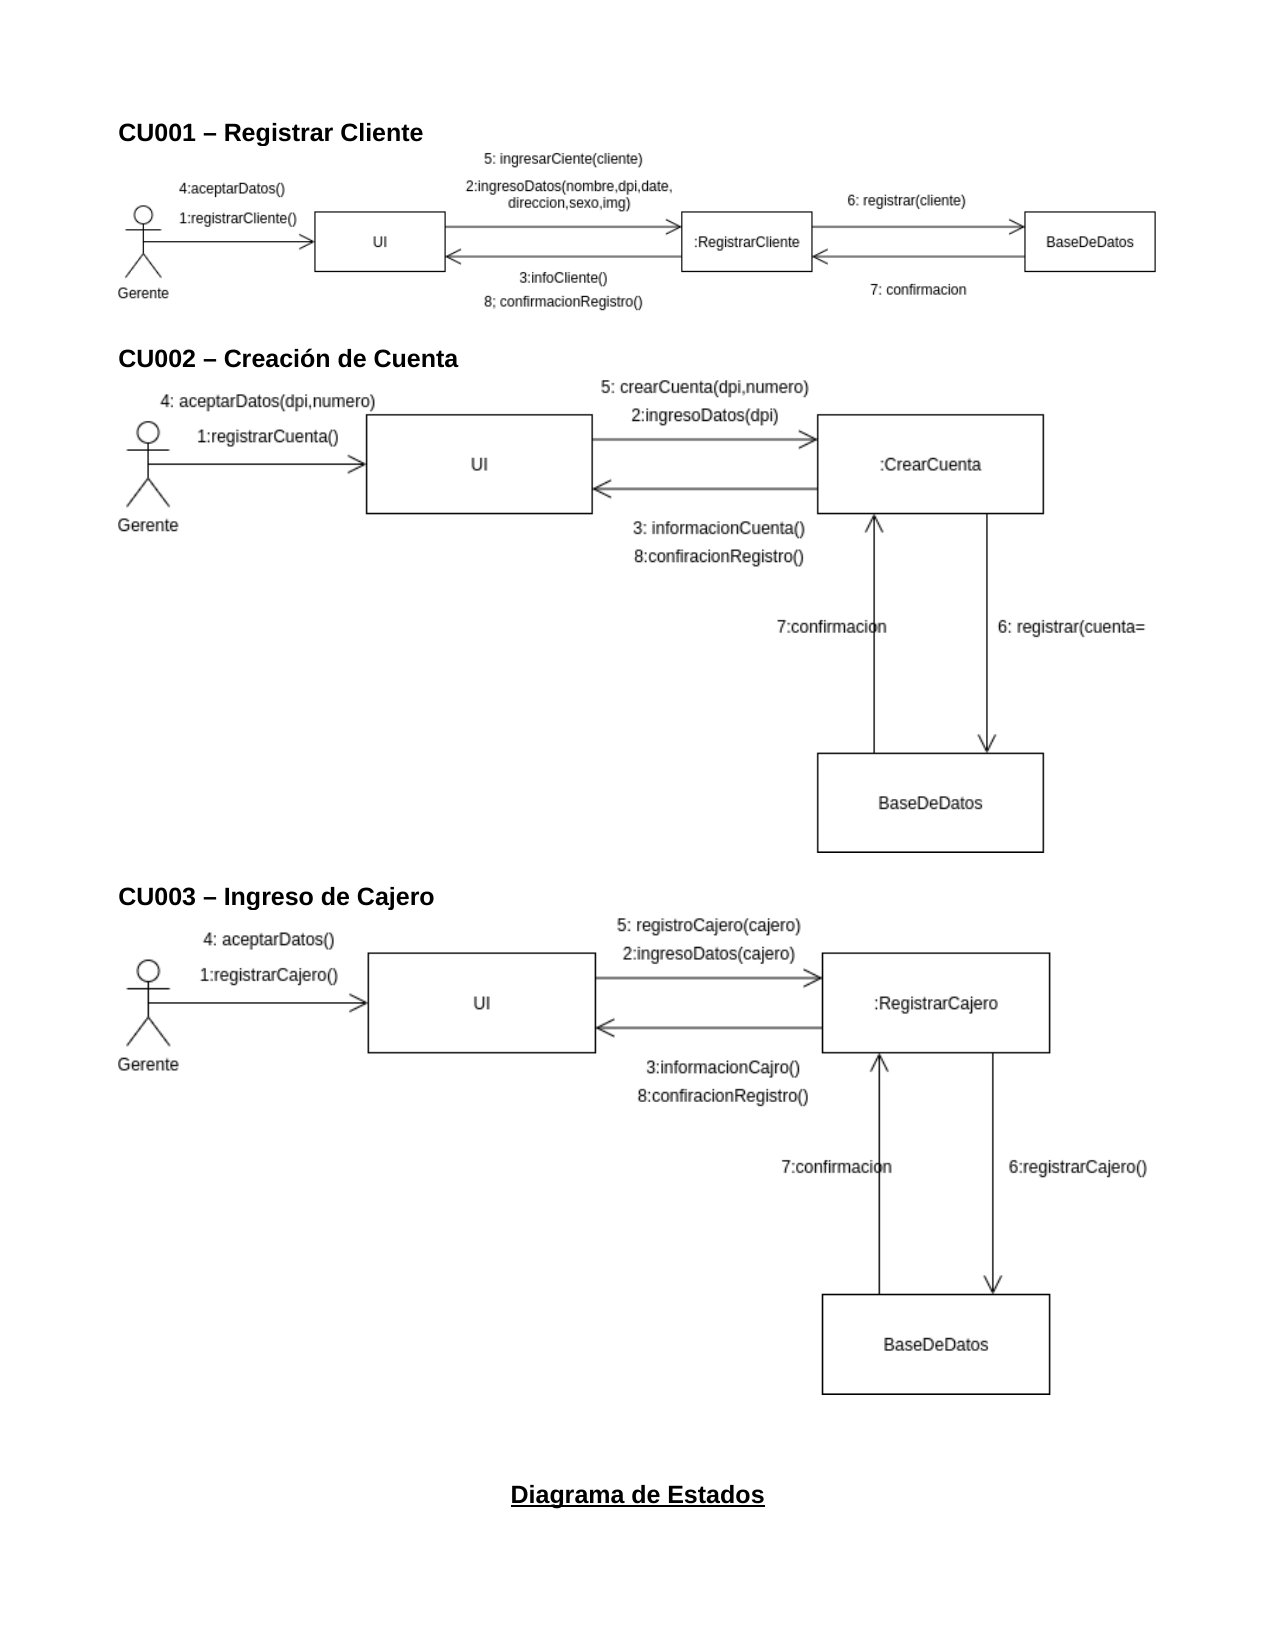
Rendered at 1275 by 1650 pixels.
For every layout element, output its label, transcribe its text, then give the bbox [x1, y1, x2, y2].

text Diagrama de Estados [118, 1480, 1157, 1509]
picture [118, 372, 1157, 853]
text CU001 – Registrar Cliente [118, 118, 1157, 146]
text CU003 – Ingreso de Cajero [118, 882, 1157, 910]
text CU002 – Creación de Cuenta [118, 343, 1157, 372]
picture [118, 910, 1157, 1395]
picture [118, 146, 1157, 315]
